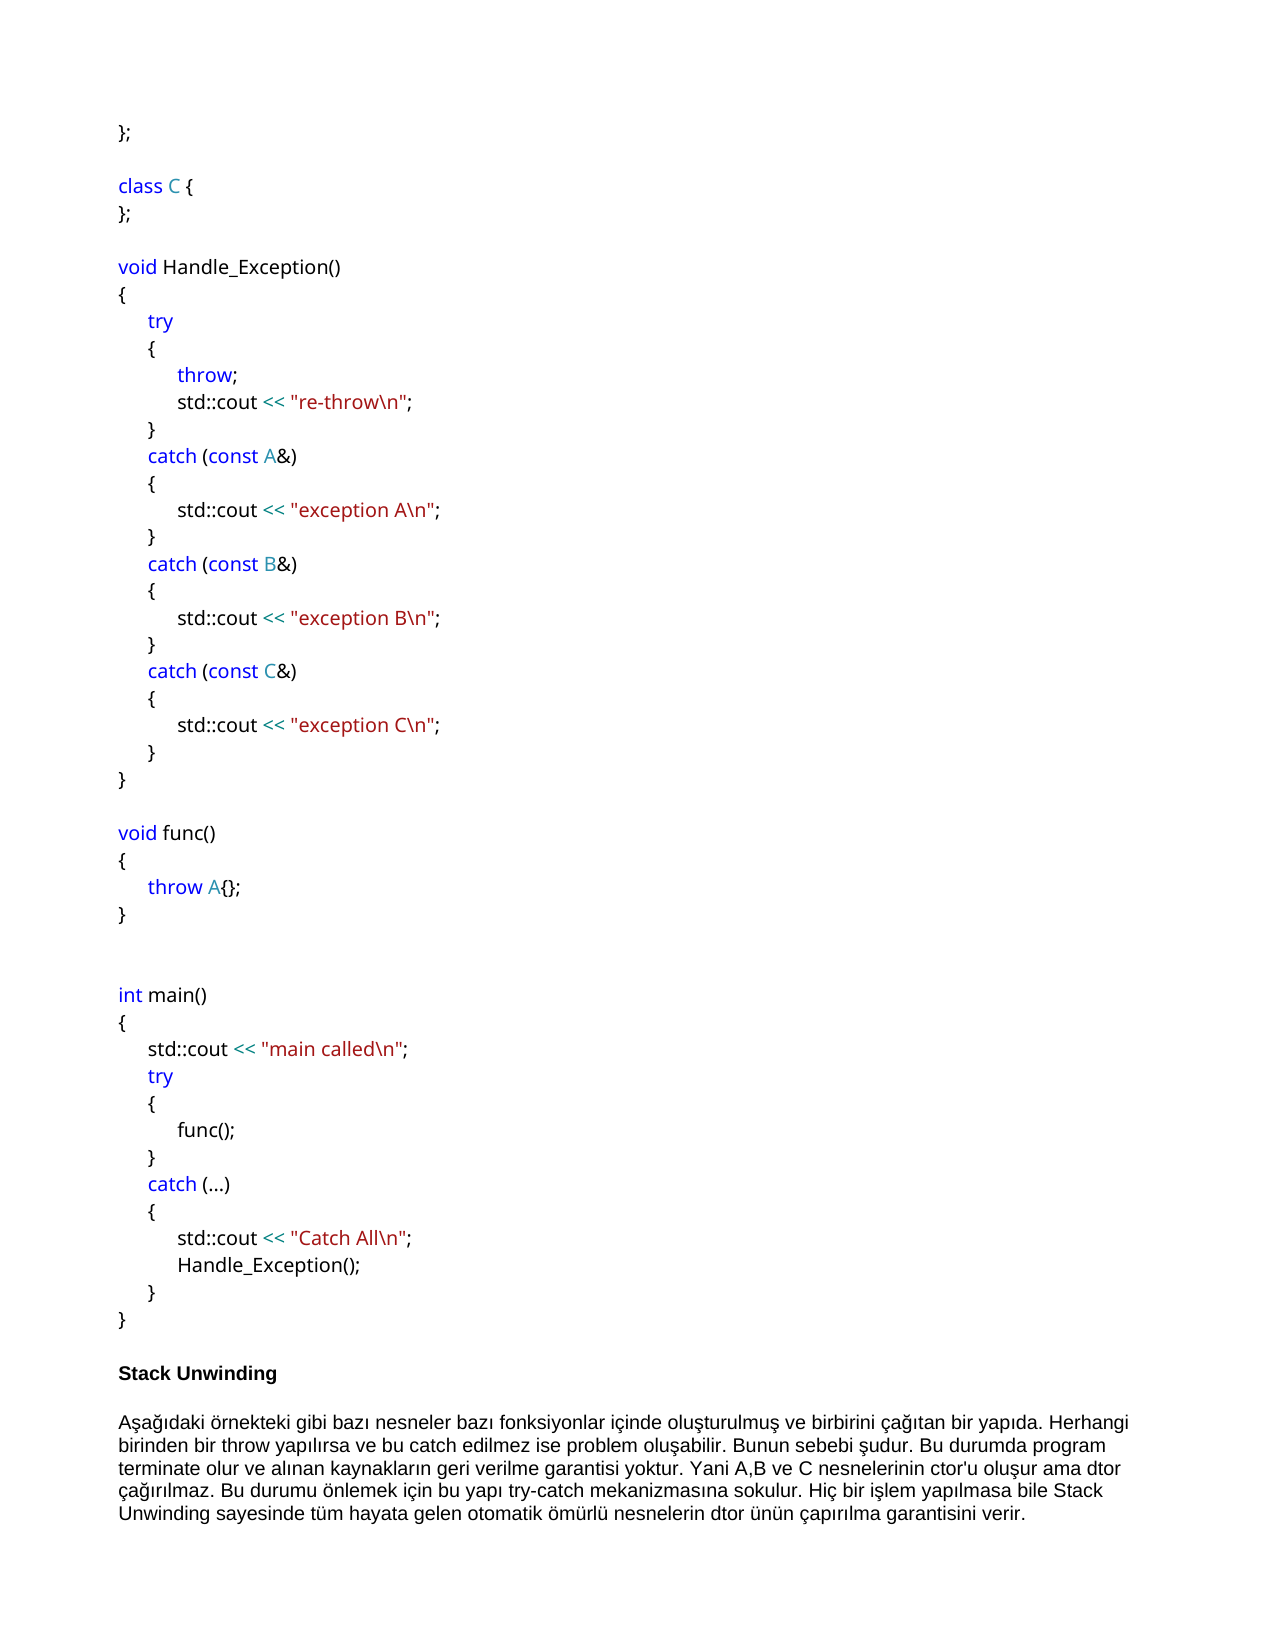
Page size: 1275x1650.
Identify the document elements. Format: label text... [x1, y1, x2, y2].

text catch (const C&) [118, 658, 1157, 685]
text std::cout << "exception B\n"; [118, 604, 1157, 631]
text std::cout << "re-throw\n"; [118, 388, 1157, 415]
text } [118, 766, 1157, 793]
text } [118, 415, 1157, 442]
text void func() [118, 819, 1157, 847]
text } [118, 1278, 1157, 1305]
text throw; [118, 361, 1157, 388]
text std::cout << "exception A\n"; [118, 496, 1157, 523]
text { [118, 1197, 1157, 1224]
text } [118, 1305, 1157, 1332]
text { [118, 280, 1157, 307]
text catch (...) [118, 1170, 1157, 1197]
text } [118, 1143, 1157, 1170]
text throw A{}; [118, 873, 1157, 901]
text { [118, 685, 1157, 712]
text } [118, 631, 1157, 658]
text }; [118, 199, 1157, 226]
text try [118, 1062, 1157, 1089]
text }; [118, 118, 1157, 145]
text { [118, 1089, 1157, 1116]
text func(); [118, 1116, 1157, 1143]
text { [118, 577, 1157, 604]
text } [118, 901, 1157, 927]
text std::cout << "exception C\n"; [118, 712, 1157, 739]
text { [118, 847, 1157, 873]
text Stack Unwinding [118, 1362, 1157, 1385]
text int main() [118, 981, 1157, 1008]
text { [118, 1008, 1157, 1035]
text catch (const A&) [118, 442, 1157, 469]
text try [118, 307, 1157, 334]
text } [118, 523, 1157, 550]
text { [118, 469, 1157, 496]
text Aşağıdaki örnekteki gibi bazı nesneler bazı fonksiyonlar içinde oluşturulmuş ve birbirini çağıtan bir yapıda. Herhangi birinden bir throw yapılırsa ve bu catch edilmez ise problem oluşabilir. Bunun sebebi şudur. Bu durumda program terminate olur ve alınan kaynakların geri verilme garantisi yoktur. Yani A,B ve C nesnelerinin ctor'u oluşur ama dtor çağırılmaz. Bu durumu önlemek için bu yapı try-catch mekanizmasına sokulur. Hiç bir işlem yapılmasa bile Stack Unwinding sayesinde tüm hayata gelen otomatik ömürlü nesnelerin dtor ünün çapırılma garantisini verir. [118, 1411, 1157, 1524]
text catch (const B&) [118, 550, 1157, 577]
text void Handle_Exception() [118, 253, 1157, 280]
text } [118, 739, 1157, 766]
text { [118, 334, 1157, 361]
text std::cout << "Catch All\n"; [118, 1224, 1157, 1251]
text Handle_Exception(); [118, 1251, 1157, 1278]
text std::cout << "main called\n"; [118, 1035, 1157, 1062]
text class C { [118, 172, 1157, 199]
